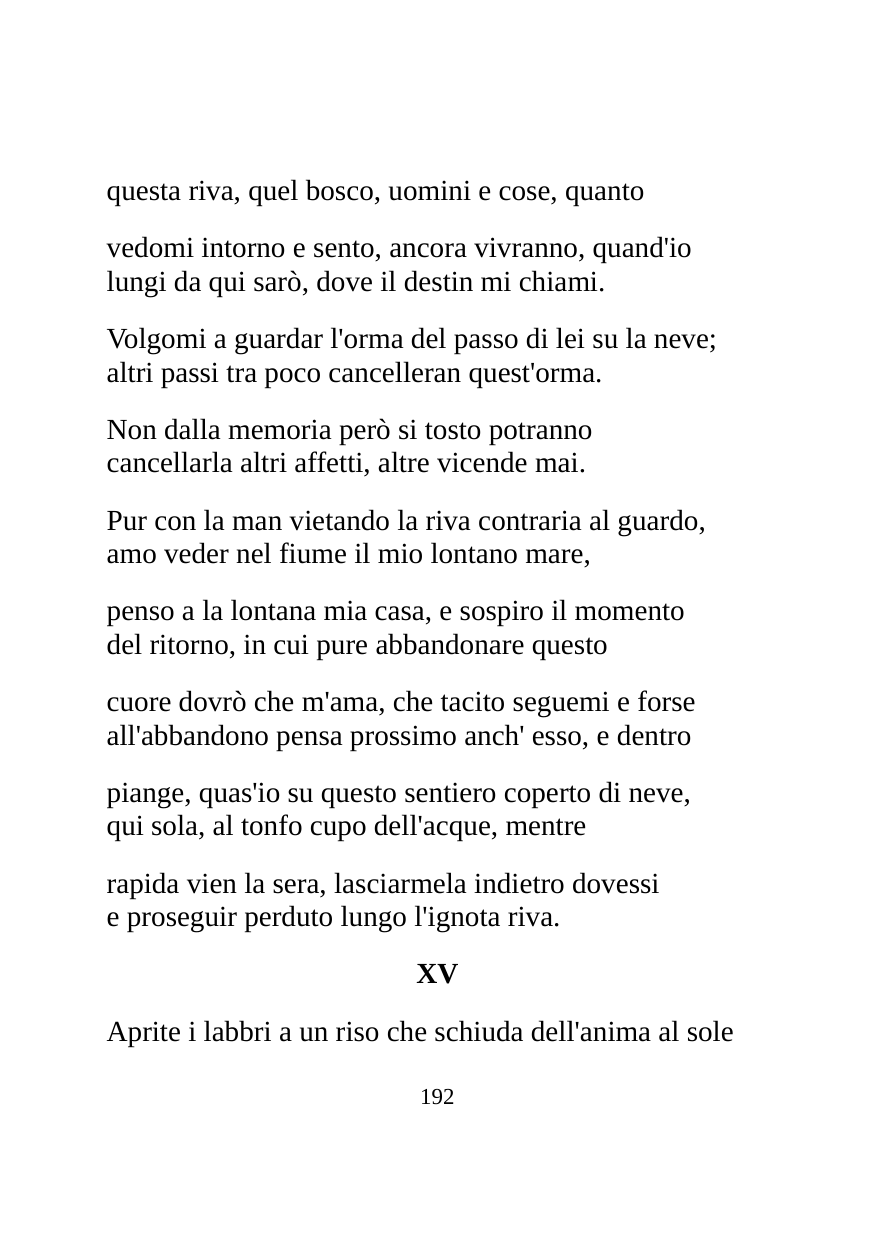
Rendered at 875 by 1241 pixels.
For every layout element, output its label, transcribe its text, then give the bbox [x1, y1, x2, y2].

text piange, quas'io su questo sentiero coperto di neve, [106, 775, 768, 808]
text questa riva, quel bosco, uomini e cose, quanto [106, 173, 768, 207]
text Aprite i labbri a un riso che schiuda dell'anima al sole [106, 1014, 768, 1047]
text Volgomi a guardar l'orma del passo di lei su la neve; [106, 321, 768, 355]
text all'abbandono pensa prossimo anch' esso, e dentro [106, 718, 768, 751]
text cancellarla altri affetti, altre vicende mai. [106, 446, 768, 479]
text penso a la lontana mia casa, e sospiro il momento [106, 593, 768, 627]
text del ritorno, in cui pure abbandonare questo [106, 627, 768, 661]
text XV [106, 956, 768, 990]
text e proseguir perduto lungo l'ignota riva. [106, 899, 768, 933]
text amo veder nel fiume il mio lontano mare, [106, 536, 768, 570]
text Pur con la man vietando la riva contraria al guardo, [106, 503, 768, 536]
text rapida vien la sera, lasciarmela indietro dovessi [106, 866, 768, 899]
text altri passi tra poco cancelleran quest'orma. [106, 355, 768, 388]
text cuore dovrò che m'ama, che tacito seguemi e forse [106, 684, 768, 718]
text lungi da qui sarò, dove il destin mi chiami. [106, 264, 768, 298]
text qui sola, al tonfo cupo dell'acque, mentre [106, 808, 768, 842]
text vedomi intorno e sento, ancora vivranno, quand'io [106, 231, 768, 264]
text Non dalla memoria però si tosto potranno [106, 412, 768, 446]
